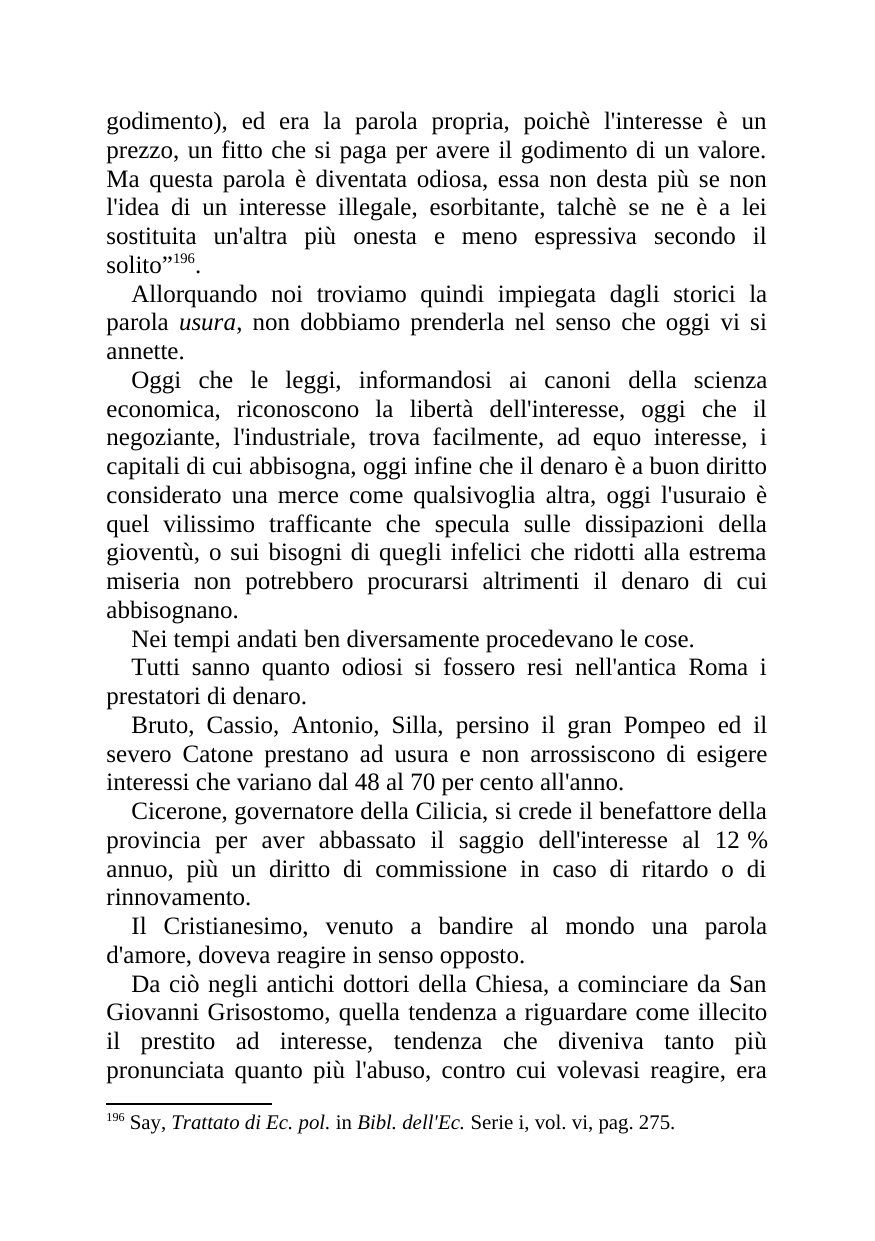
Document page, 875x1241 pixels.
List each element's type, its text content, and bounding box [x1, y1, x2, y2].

text Nei tempi andati ben diversamente procedevano le cose. [106, 624, 768, 652]
text Oggi che le leggi, informandosi ai canoni della scienza economica, riconoscono la libertà dell'interesse, oggi che il negoziante, l'industriale, trova facilmente, ad equo interesse, i capitali di cui abbisogna, oggi infine che il denaro è a buon diritto considerato una merce come qualsivoglia altra, oggi l'usuraio è quel vilissimo trafficante che specula sulle dissipazioni della gioventù, o sui bisogni di quegli infelici che ridotti alla estrema miseria non potrebbero procurarsi altrimenti il denaro di cui abbisognano. [106, 365, 768, 624]
text Il Cristianesimo, venuto a bandire al mondo una parola d'amore, doveva reagire in senso opposto. [106, 911, 768, 969]
text Bruto, Cassio, Antonio, Silla, persino il gran Pompeo ed il severo Catone prestano ad usura e non arrossiscono di esigere interessi che variano dal 48 al 70 per cento all'anno. [106, 710, 768, 796]
text Cicerone, governatore della Cilicia, si crede il benefattore della provincia per aver abbassato il saggio dell'interesse al 12 % annuo, più un diritto di commissione in caso di ritardo o di rinnovamento. [106, 796, 768, 911]
text Say, Trattato di Ec. pol. in Bibl. dell'Ec. Serie i, vol. vi, pag. 275. [106, 1110, 768, 1134]
text Allorquando noi troviamo quindi impiegata dagli storici la parola usura, non dobbiamo prenderla nel senso che oggi vi si annette. [106, 279, 768, 365]
text Tutti sanno quanto odiosi si fossero resi nell'antica Roma i prestatori di denaro. [106, 652, 768, 710]
text Da ciò negli antichi dottori della Chiesa, a cominciare da San Giovanni Grisostomo, quella tendenza a riguardare come illecito il prestito ad interesse, tendenza che diveniva tanto più pronunciata quanto più l'abuso, contro cui volevasi reagire, era [106, 969, 768, 1084]
text godimento), ed era la parola propria, poichè l'interesse è un prezzo, un fitto che si paga per avere il godimento di un valore. Ma questa parola è diventata odiosa, essa non desta più se non l'idea di un interesse illegale, esorbitante, talchè se ne è a lei sostituita un'altra più onesta e meno espressiva secondo il solito”. [106, 106, 768, 279]
